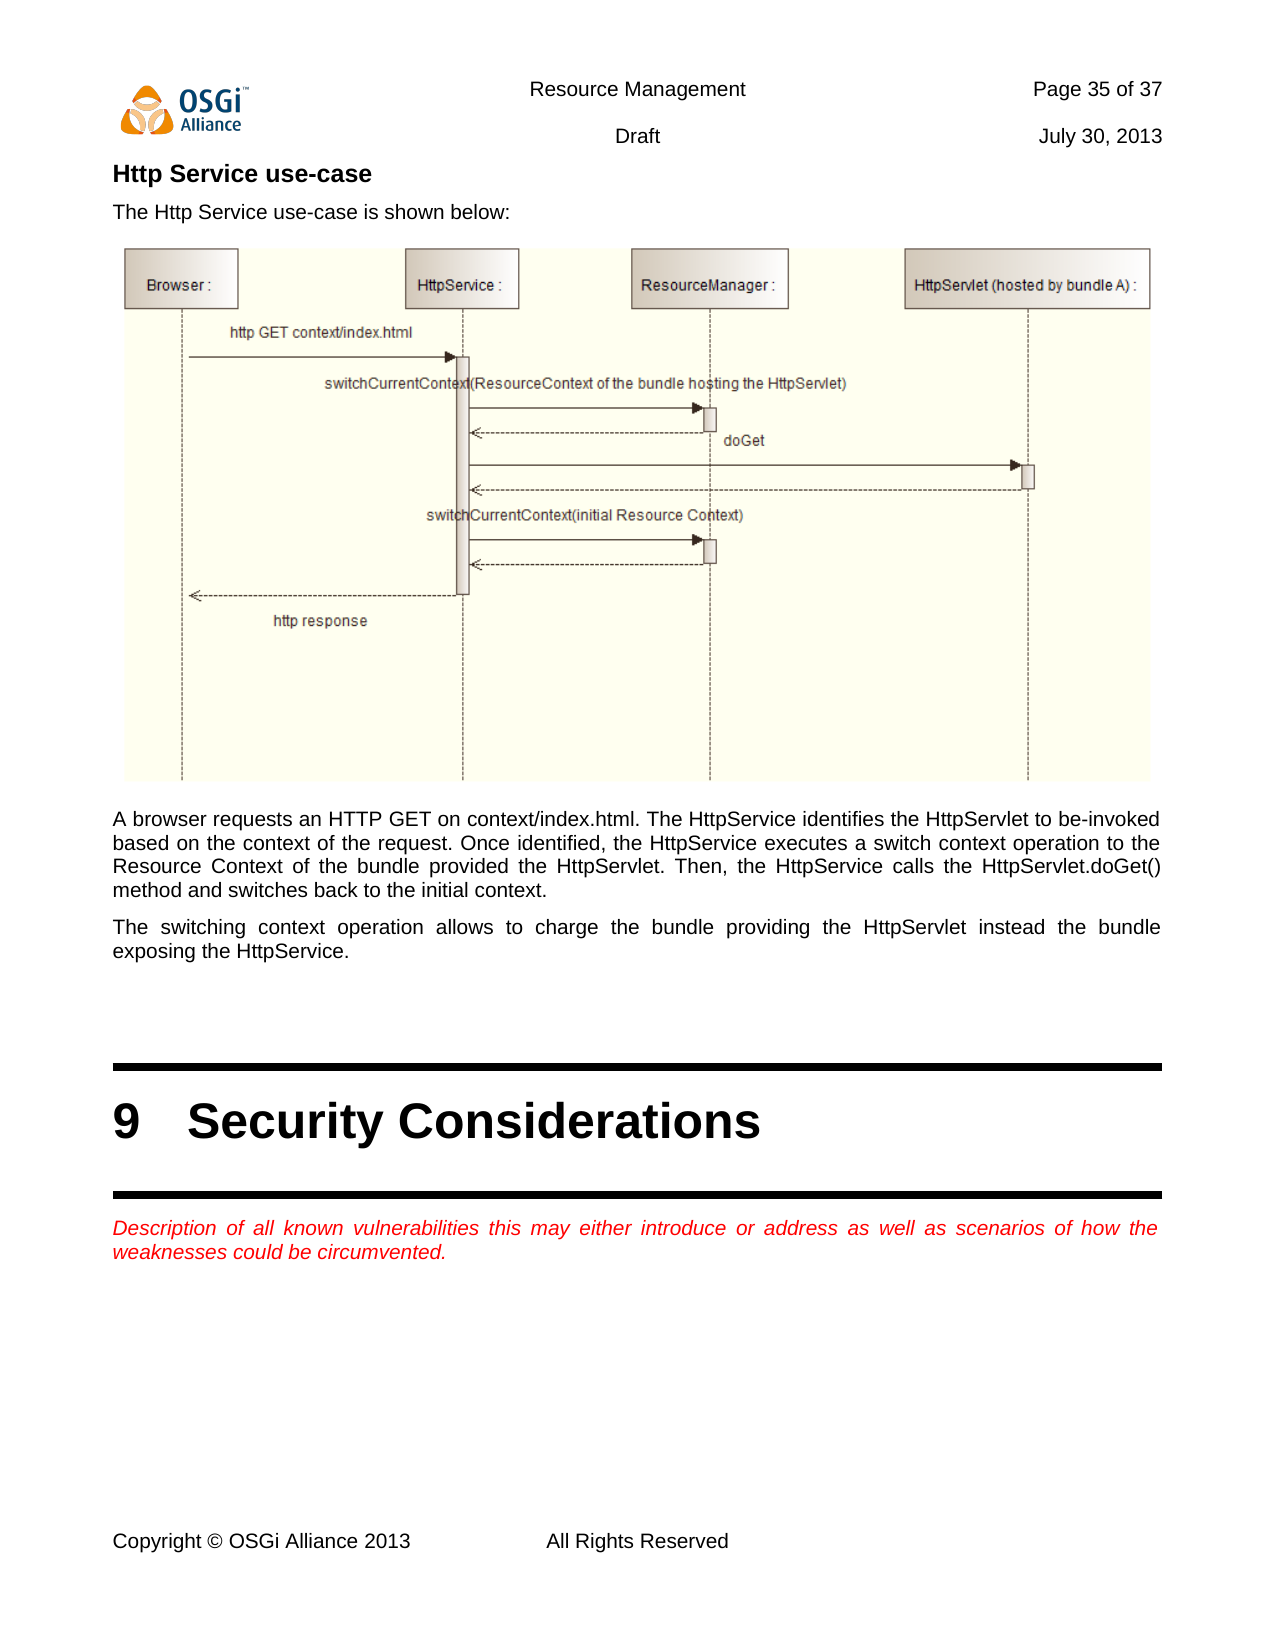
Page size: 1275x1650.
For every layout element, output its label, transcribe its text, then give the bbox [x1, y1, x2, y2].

picture [113, 78, 257, 142]
text The switching context operation allows to charge the bundle providing the HttpServlet instead the bundle exposing the HttpService. [112, 915, 1162, 963]
text The Http Service use-case is shown below: [112, 200, 1162, 224]
text A browser requests an HTTP GET on context/index.html. The HttpService identifies the HttpServlet to be-invoked based on the context of the request. Once identified, the HttpService executes a switch context operation to the Resource Context of the bundle provided the HttpServlet. Then, the HttpService calls the HttpServlet.doGet() method and switches back to the initial context. [112, 806, 1162, 902]
subtitle Security Considerations [112, 1064, 1162, 1199]
picture [112, 236, 1163, 794]
subtitle Http Service use-case [112, 159, 1162, 188]
text Description of all known vulnerabilities this may either introduce or address as well as scenarios of how the weaknesses could be circumvented. [112, 1216, 1162, 1264]
